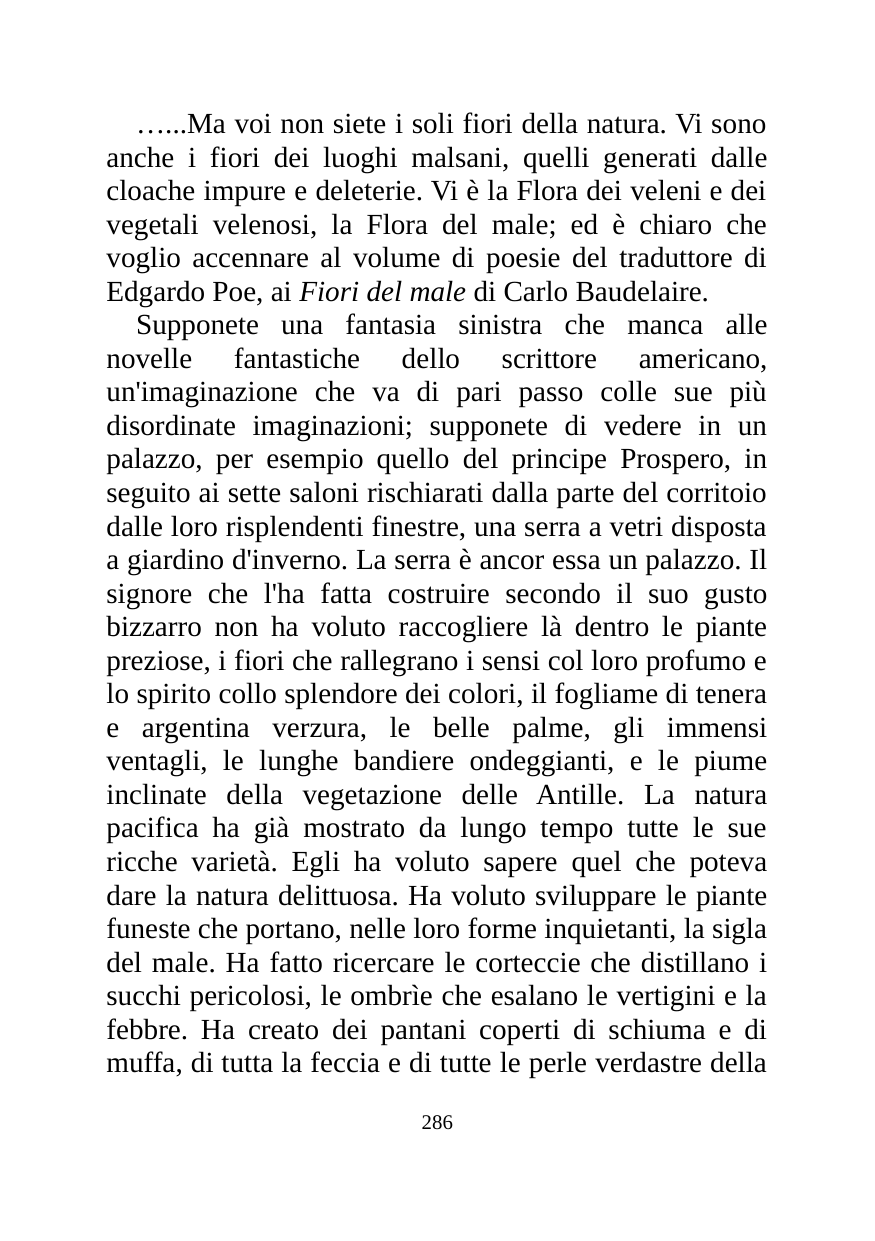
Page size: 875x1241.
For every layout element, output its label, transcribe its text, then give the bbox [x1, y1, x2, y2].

text …...Ma voi non siete i soli fiori della natura. Vi sono anche i fiori dei luoghi malsani, quelli generati dalle cloache impure e deleterie. Vi è la Flora dei veleni e dei vegetali velenosi, la Flora del male; ed è chiaro che voglio accennare al volume di poesie del traduttore di Edgardo Poe, ai Fiori del male di Carlo Baudelaire. [106, 106, 768, 307]
text Supponete una fantasia sinistra che manca alle novelle fantastiche dello scrittore americano, un'imaginazione che va di pari passo colle sue più disordinate imaginazioni; supponete di vedere in un palazzo, per esempio quello del principe Prospero, in seguito ai sette saloni rischiarati dalla parte del corritoio dalle loro risplendenti finestre, una serra a vetri disposta a giardino d'inverno. La serra è ancor essa un palazzo. Il signore che l'ha fatta costruire secondo il suo gusto bizzarro non ha voluto raccogliere là dentro le piante preziose, i fiori che rallegrano i sensi col loro profumo e lo spirito collo splendore dei colori, il fogliame di tenera e argentina verzura, le belle palme, gli immensi ventagli, le lunghe bandiere ondeggianti, e le piume inclinate della vegetazione delle Antille. La natura pacifica ha già mostrato da lungo tempo tutte le sue ricche varietà. Egli ha voluto sapere quel che poteva dare la natura delittuosa. Ha voluto sviluppare le piante funeste che portano, nelle loro forme inquietanti, la sigla del male. Ha fatto ricercare le corteccie che distillano i succhi pericolosi, le ombrìe che esalano le vertigini e la febbre. Ha creato dei pantani coperti di schiuma e di muffa, di tutta la feccia e di tutte le perle verdastre della [106, 307, 768, 1079]
